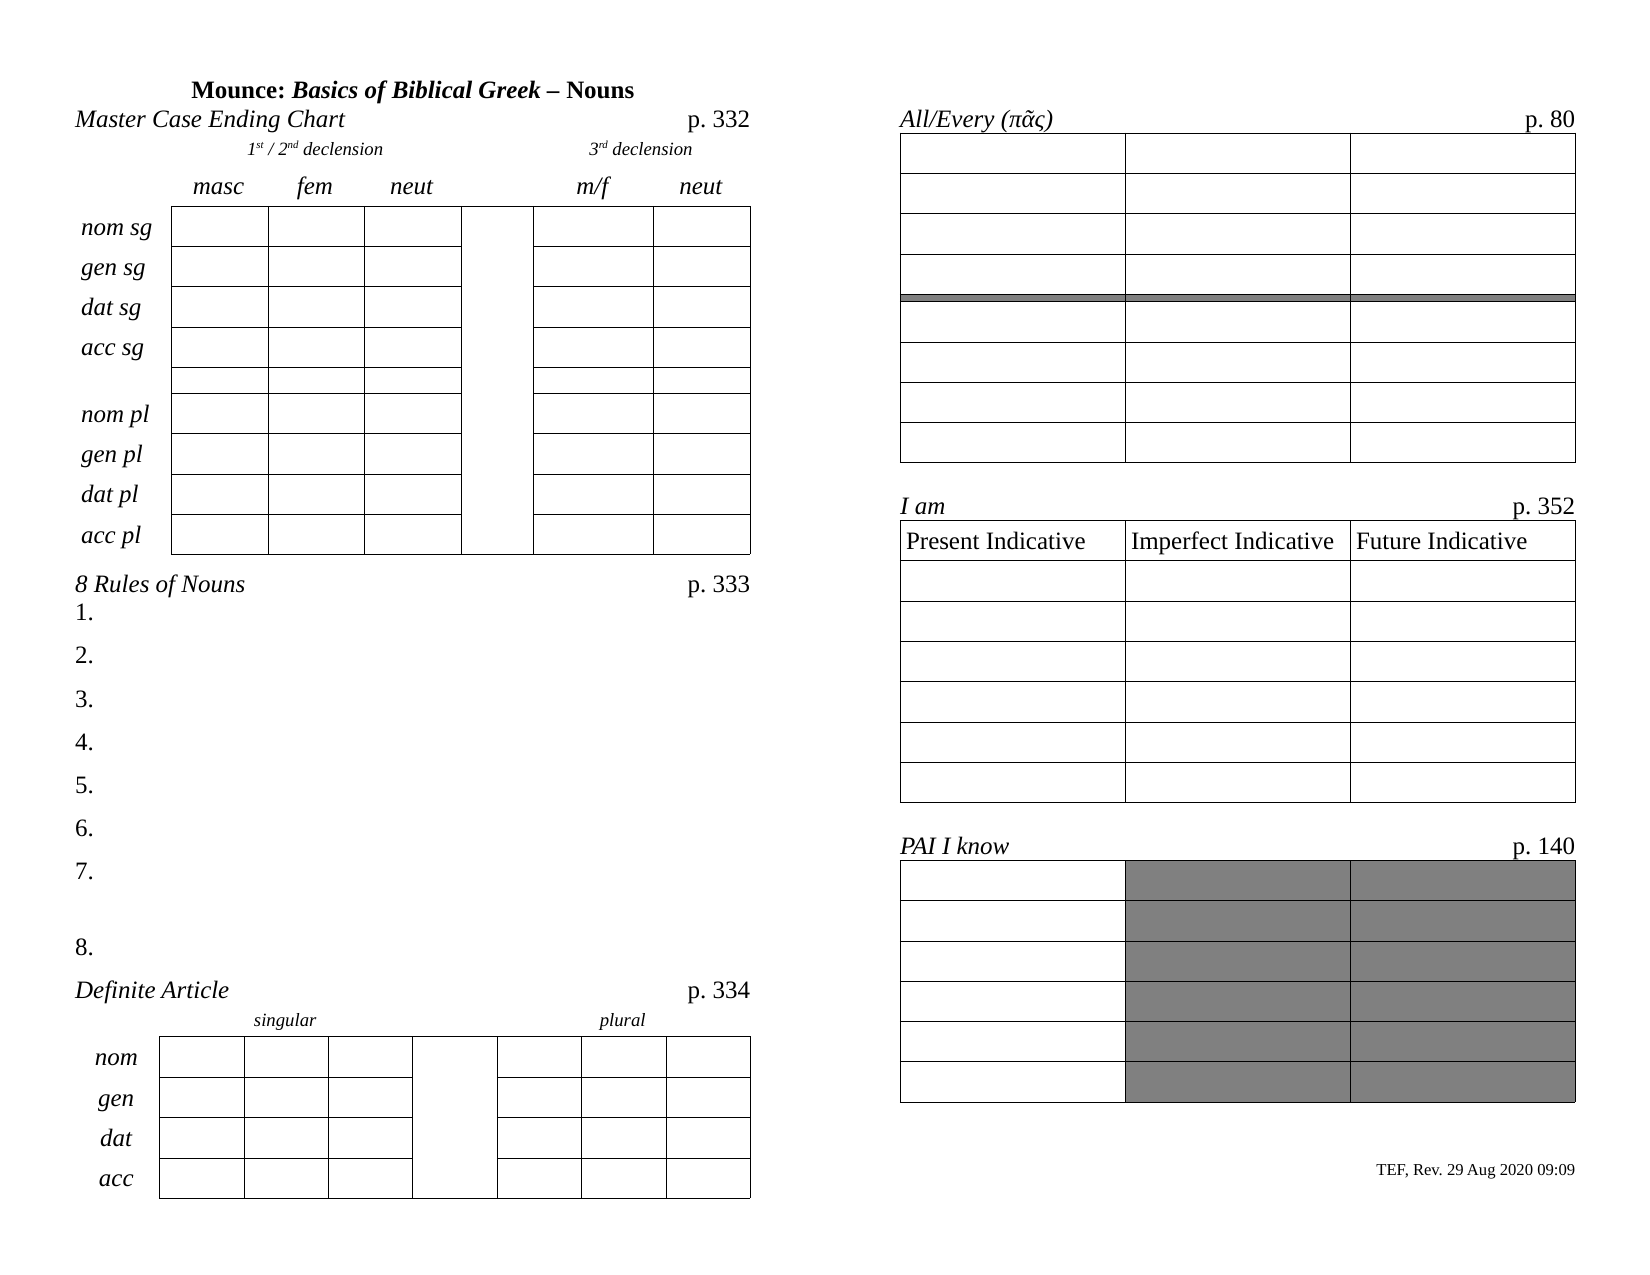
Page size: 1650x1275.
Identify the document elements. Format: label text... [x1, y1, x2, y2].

text Master Case Ending Chart p. 332 [75, 104, 750, 132]
table_cell [172, 368, 268, 393]
table_cell [654, 475, 750, 514]
table_cell dat sg [75, 286, 171, 327]
table_header [75, 1004, 159, 1036]
table_cell [269, 394, 364, 433]
table_cell [172, 515, 268, 554]
table_cell [901, 642, 1125, 681]
table_cell [901, 682, 1125, 722]
table_cell [667, 1078, 750, 1117]
table_cell [901, 1022, 1125, 1061]
table_cell [1126, 423, 1350, 462]
table_cell nom sg [75, 206, 171, 246]
table_cell neut [364, 166, 461, 206]
table_cell [1126, 302, 1350, 342]
table_cell [172, 207, 268, 246]
table_cell [901, 763, 1125, 802]
table_header [1351, 861, 1575, 900]
table_cell [654, 207, 750, 246]
table_cell [1351, 383, 1575, 422]
table_cell m/f [534, 166, 653, 206]
table_cell [1126, 602, 1350, 641]
table_cell [329, 1037, 412, 1077]
table_cell [901, 343, 1125, 382]
table_cell [172, 328, 268, 367]
table_cell [1351, 942, 1575, 981]
table_cell [1126, 343, 1350, 382]
table_cell [1351, 255, 1575, 294]
table_cell neut [654, 166, 750, 206]
table_cell [582, 1159, 666, 1198]
table_cell [654, 515, 750, 554]
table_cell dat [75, 1117, 159, 1157]
table_cell [365, 207, 461, 246]
table_cell [1126, 1062, 1350, 1102]
table_cell [901, 255, 1125, 294]
table_cell [534, 394, 653, 433]
table_cell gen pl [75, 433, 171, 473]
table_cell [245, 1037, 328, 1077]
table_cell [365, 434, 461, 473]
text Definite Article p. 334 [75, 975, 750, 1003]
table_cell [498, 1037, 581, 1077]
table_header 3rd declension [534, 133, 750, 166]
table_cell [901, 982, 1125, 1021]
table_cell [1351, 561, 1575, 601]
table_cell [534, 475, 653, 514]
table_cell [1126, 1022, 1350, 1061]
table_cell [901, 561, 1125, 601]
table_cell [901, 1062, 1125, 1102]
table_cell [269, 287, 364, 327]
table_cell nom pl [75, 393, 171, 433]
table_cell [245, 1118, 328, 1157]
table_cell [498, 1118, 581, 1157]
table_header [75, 133, 171, 206]
table_cell [901, 602, 1125, 641]
table_cell [1126, 383, 1350, 422]
text 2. [75, 641, 750, 669]
table_cell [1351, 723, 1575, 762]
table_header singular [159, 1004, 412, 1036]
text PAI I know p. 140 [900, 831, 1575, 860]
table_cell [160, 1078, 244, 1117]
table_cell [534, 287, 653, 327]
table_cell [269, 247, 364, 286]
text TEF, Rev. 29 Aug 2020 09:09 [900, 1159, 1575, 1178]
table_cell [160, 1159, 244, 1198]
table_cell gen sg [75, 246, 171, 286]
table_cell [75, 367, 171, 393]
table_cell [901, 423, 1125, 462]
text 8. [75, 932, 750, 960]
table_cell [901, 901, 1125, 941]
table_header plural [497, 1004, 750, 1036]
table_header Future Indicative [1351, 521, 1575, 560]
table_cell [901, 214, 1125, 253]
table_header [901, 861, 1125, 900]
table_cell [1126, 901, 1350, 941]
table_cell [1126, 642, 1350, 681]
table_cell [413, 1037, 497, 1198]
table_cell [654, 434, 750, 473]
table_cell [365, 394, 461, 433]
table_header [1351, 134, 1575, 173]
table_cell [1126, 561, 1350, 601]
table_cell [160, 1118, 244, 1157]
table_cell [498, 1159, 581, 1198]
table_cell [1126, 723, 1350, 762]
table_cell gen [75, 1077, 159, 1117]
table_cell [901, 942, 1125, 981]
table_header [413, 1004, 497, 1036]
table_cell [245, 1078, 328, 1117]
table_cell [1351, 302, 1575, 342]
table_header [901, 134, 1125, 173]
table_cell [365, 328, 461, 367]
table_cell [269, 328, 364, 367]
table_cell [582, 1037, 666, 1077]
text 4. [75, 727, 750, 756]
table_header 1st / 2nd declension [171, 133, 461, 166]
table_cell [245, 1159, 328, 1198]
table_header [461, 133, 533, 206]
table_cell [534, 247, 653, 286]
table_cell masc [171, 166, 268, 206]
table_cell [534, 515, 653, 554]
text 7. [75, 856, 750, 885]
table_cell [1126, 942, 1350, 981]
table_header [1126, 134, 1350, 173]
table_cell [534, 434, 653, 473]
table_cell [582, 1078, 666, 1117]
table_cell acc [75, 1158, 159, 1198]
table_cell [654, 287, 750, 327]
table_cell [901, 723, 1125, 762]
table_cell [534, 207, 653, 246]
table_cell [1126, 214, 1350, 253]
table_cell [1126, 255, 1350, 294]
table_cell [462, 207, 533, 554]
table_cell [365, 368, 461, 393]
table_cell [901, 174, 1125, 213]
table_cell [365, 475, 461, 514]
table_cell [172, 247, 268, 286]
table_cell [1351, 423, 1575, 462]
table_cell [1351, 982, 1575, 1021]
table_cell [269, 434, 364, 473]
table_header Present Indicative [901, 521, 1125, 560]
table_cell fem [268, 166, 364, 206]
table_header Imperfect Indicative [1126, 521, 1350, 560]
table_cell [269, 515, 364, 554]
table_cell [667, 1159, 750, 1198]
text 1. [75, 597, 750, 626]
table_header [1126, 861, 1350, 900]
table_cell [901, 295, 1125, 301]
table_cell [654, 328, 750, 367]
table_cell [172, 434, 268, 473]
table_cell [365, 515, 461, 554]
text 3. [75, 684, 750, 712]
table_cell acc pl [75, 514, 171, 554]
table_cell [1351, 343, 1575, 382]
text Mounce: Basics of Biblical Greek – Nouns [75, 75, 750, 104]
table_cell [329, 1078, 412, 1117]
table_cell [1126, 295, 1350, 301]
table_cell [1126, 174, 1350, 213]
table_cell [534, 368, 653, 393]
table_cell [582, 1118, 666, 1157]
table_cell acc sg [75, 327, 171, 367]
table_cell [269, 475, 364, 514]
table_cell [534, 328, 653, 367]
table_cell [160, 1037, 244, 1077]
text 5. [75, 770, 750, 799]
table_cell [667, 1118, 750, 1157]
table_cell [901, 302, 1125, 342]
table_cell [1351, 1022, 1575, 1061]
table_cell [1351, 1062, 1575, 1102]
table_cell [667, 1037, 750, 1077]
table_cell [365, 247, 461, 286]
table_cell [1351, 602, 1575, 641]
table_cell [329, 1118, 412, 1157]
table_cell [329, 1159, 412, 1198]
table_cell [269, 207, 364, 246]
table_cell [1351, 682, 1575, 722]
table_cell [172, 287, 268, 327]
table_cell [269, 368, 364, 393]
text I am p. 352 [900, 491, 1575, 520]
table_cell [1126, 982, 1350, 1021]
table_cell [1126, 682, 1350, 722]
table_cell [1351, 642, 1575, 681]
table_cell [901, 383, 1125, 422]
table_cell [1351, 901, 1575, 941]
table_cell dat pl [75, 474, 171, 514]
table_cell [1351, 295, 1575, 301]
table_cell [654, 394, 750, 433]
table_cell nom [75, 1036, 159, 1077]
table_cell [1351, 174, 1575, 213]
text 8 Rules of Nouns p. 333 [75, 569, 750, 597]
table_cell [654, 247, 750, 286]
table_cell [172, 475, 268, 514]
table_cell [498, 1078, 581, 1117]
table_cell [1126, 763, 1350, 802]
table_cell [1351, 763, 1575, 802]
table_cell [654, 368, 750, 393]
text All/Every (πᾶς) p. 80 [900, 104, 1575, 132]
table_cell [365, 287, 461, 327]
text 6. [75, 813, 750, 842]
table_cell [172, 394, 268, 433]
table_cell [1351, 214, 1575, 253]
